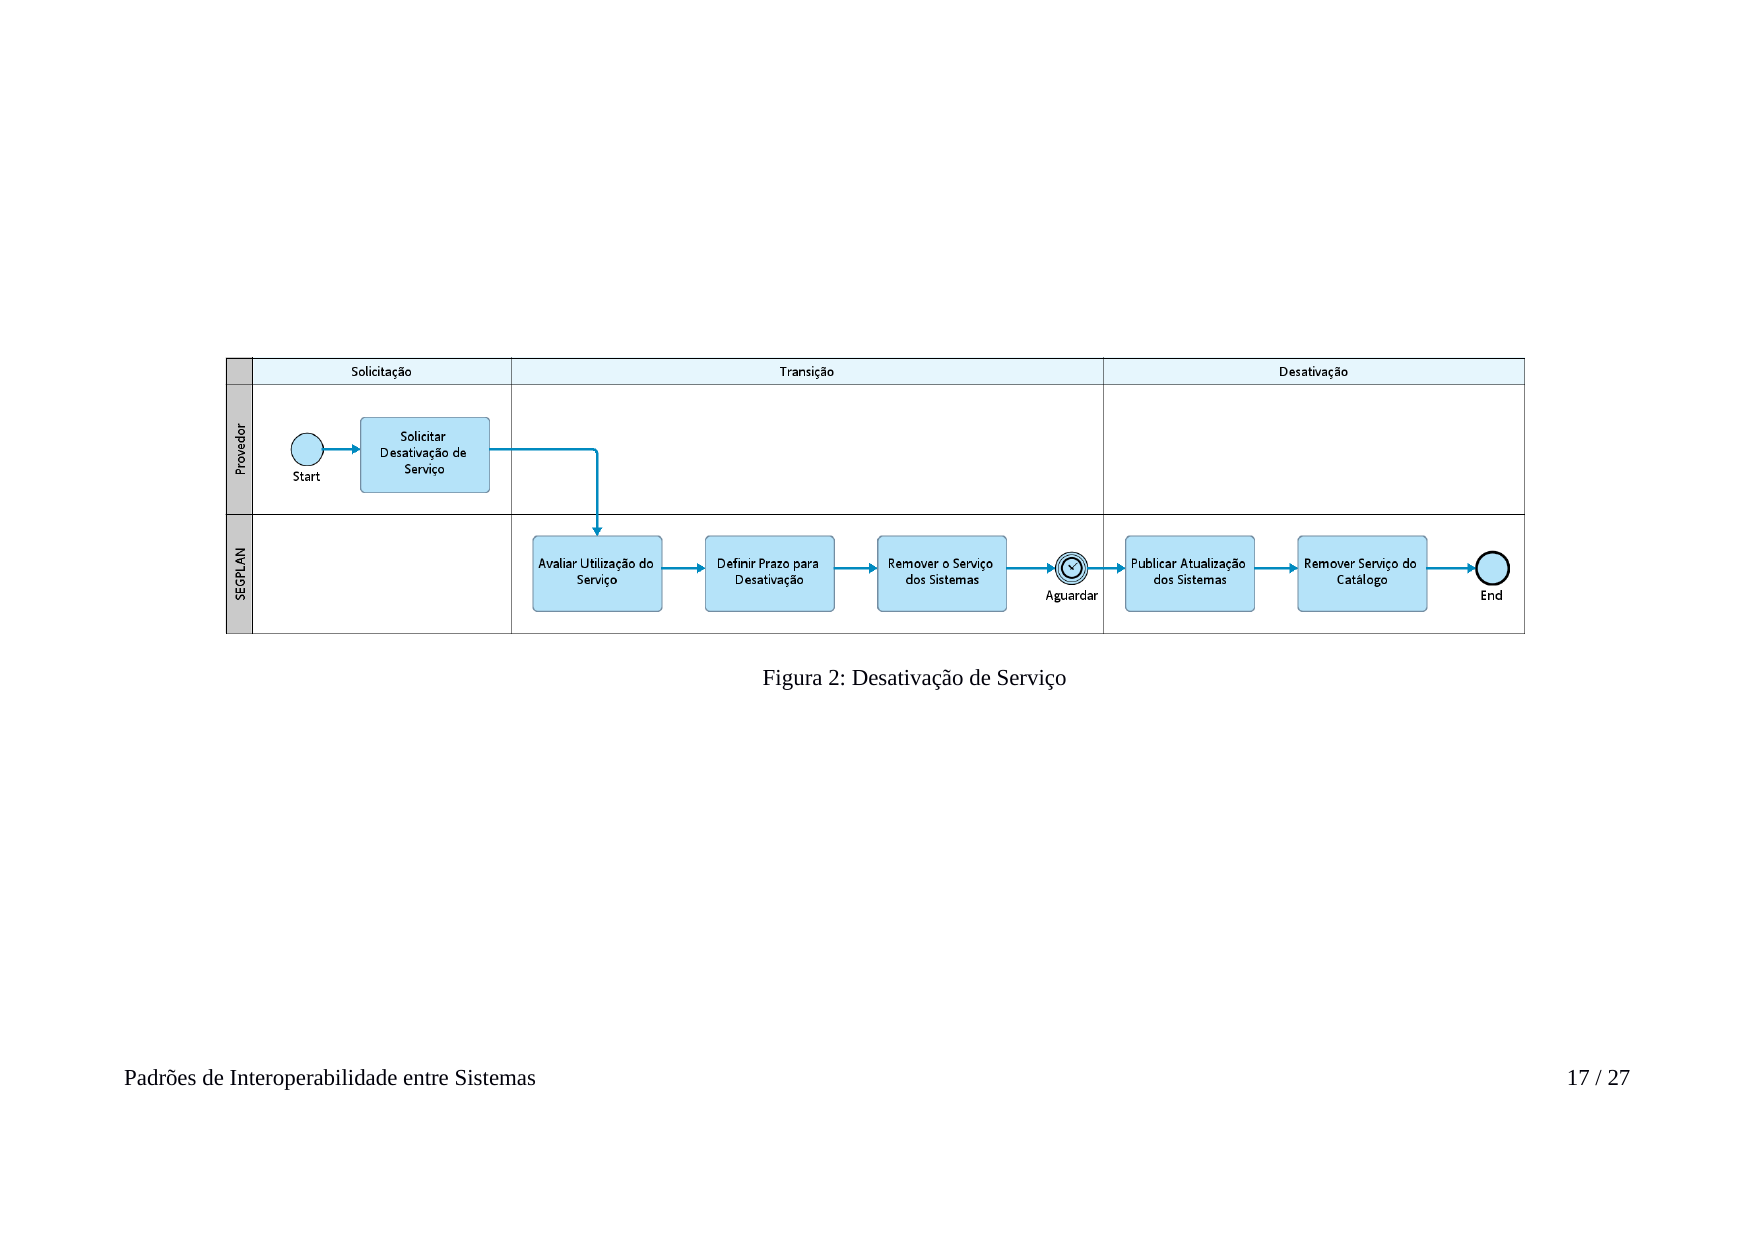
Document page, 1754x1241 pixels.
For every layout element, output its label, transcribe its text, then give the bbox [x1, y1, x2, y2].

picture [225, 357, 1529, 665]
list Figura 2: Desativação de Serviço [118, 664, 1636, 691]
